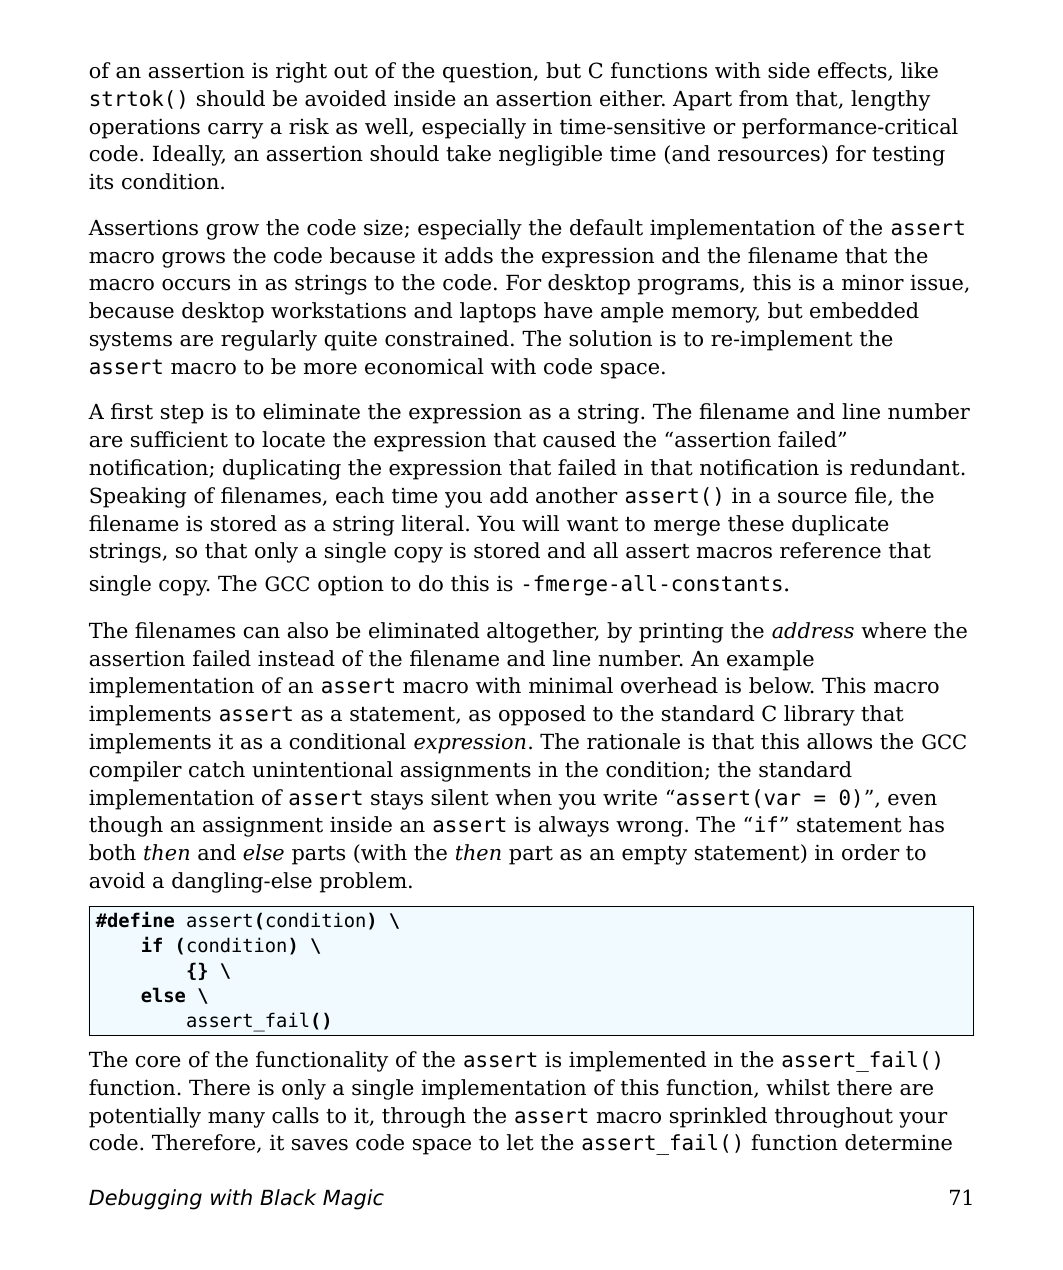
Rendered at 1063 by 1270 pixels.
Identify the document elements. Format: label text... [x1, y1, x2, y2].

text A first step is to eliminate the expression as a string. The filename and line number are sufficient to locate the expression that caused the “assertion failed” notification; duplicating the expression that failed in that notification is redundant. Speaking of filenames, each time you add another assert() in a source file, the filename is stored as a string literal. You will want to merge these duplicate strings, so that only a single copy is stored and all assert macros reference that single copy. The GCC option to do this is ‑fmerge‑all‑constants. [88, 400, 974, 597]
text Assertions grow the code size; especially the default implementation of the assert macro grows the code because it adds the expression and the filename that the macro occurs in as strings to the code. For desktop programs, this is a minor issue, because desktop workstations and laptops have ample memory, but embedded systems are regularly quite constrained. The solution is to re-implement the assert macro to be more economical with code space. [88, 216, 974, 379]
text #define assert(condition) \ [90, 907, 973, 931]
text The core of the functionality of the assert is implemented in the assert_fail() function. There is only a single implementation of this function, whilst there are potentially many calls to it, through the assert macro sprinkled throughout your code. Therefore, it saves code space to let the assert_fail() function determine [88, 1048, 974, 1156]
text The filenames can also be eliminated altogether, by printing the address where the assertion failed instead of the filename and line number. An example implementation of an assert macro with minimal overhead is below. This macro implements assert as a statement, as opposed to the standard C library that implements it as a conditional expression. The rationale is that this allows the GCC compiler catch unintentional assignments in the condition; the standard implementation of assert stays silent when you write “assert(var = 0)”, even though an assignment inside an assert is always wrong. The “if” statement has both then and else parts (with the then part as an empty statement) in order to avoid a dangling-else problem. [88, 619, 974, 893]
text {} \ [90, 956, 973, 981]
text assert_fail() [90, 1006, 973, 1035]
text of an assertion is right out of the question, but C functions with side effects, like strtok() should be avoided inside an assertion either. Apart from that, lengthy operations carry a risk as well, especially in time-sensitive or performance-critical code. Ideally, an assertion should take negligible time (and resources) for testing its condition. [88, 59, 974, 194]
text else \ [90, 981, 973, 1006]
text if (condition) \ [90, 931, 973, 956]
